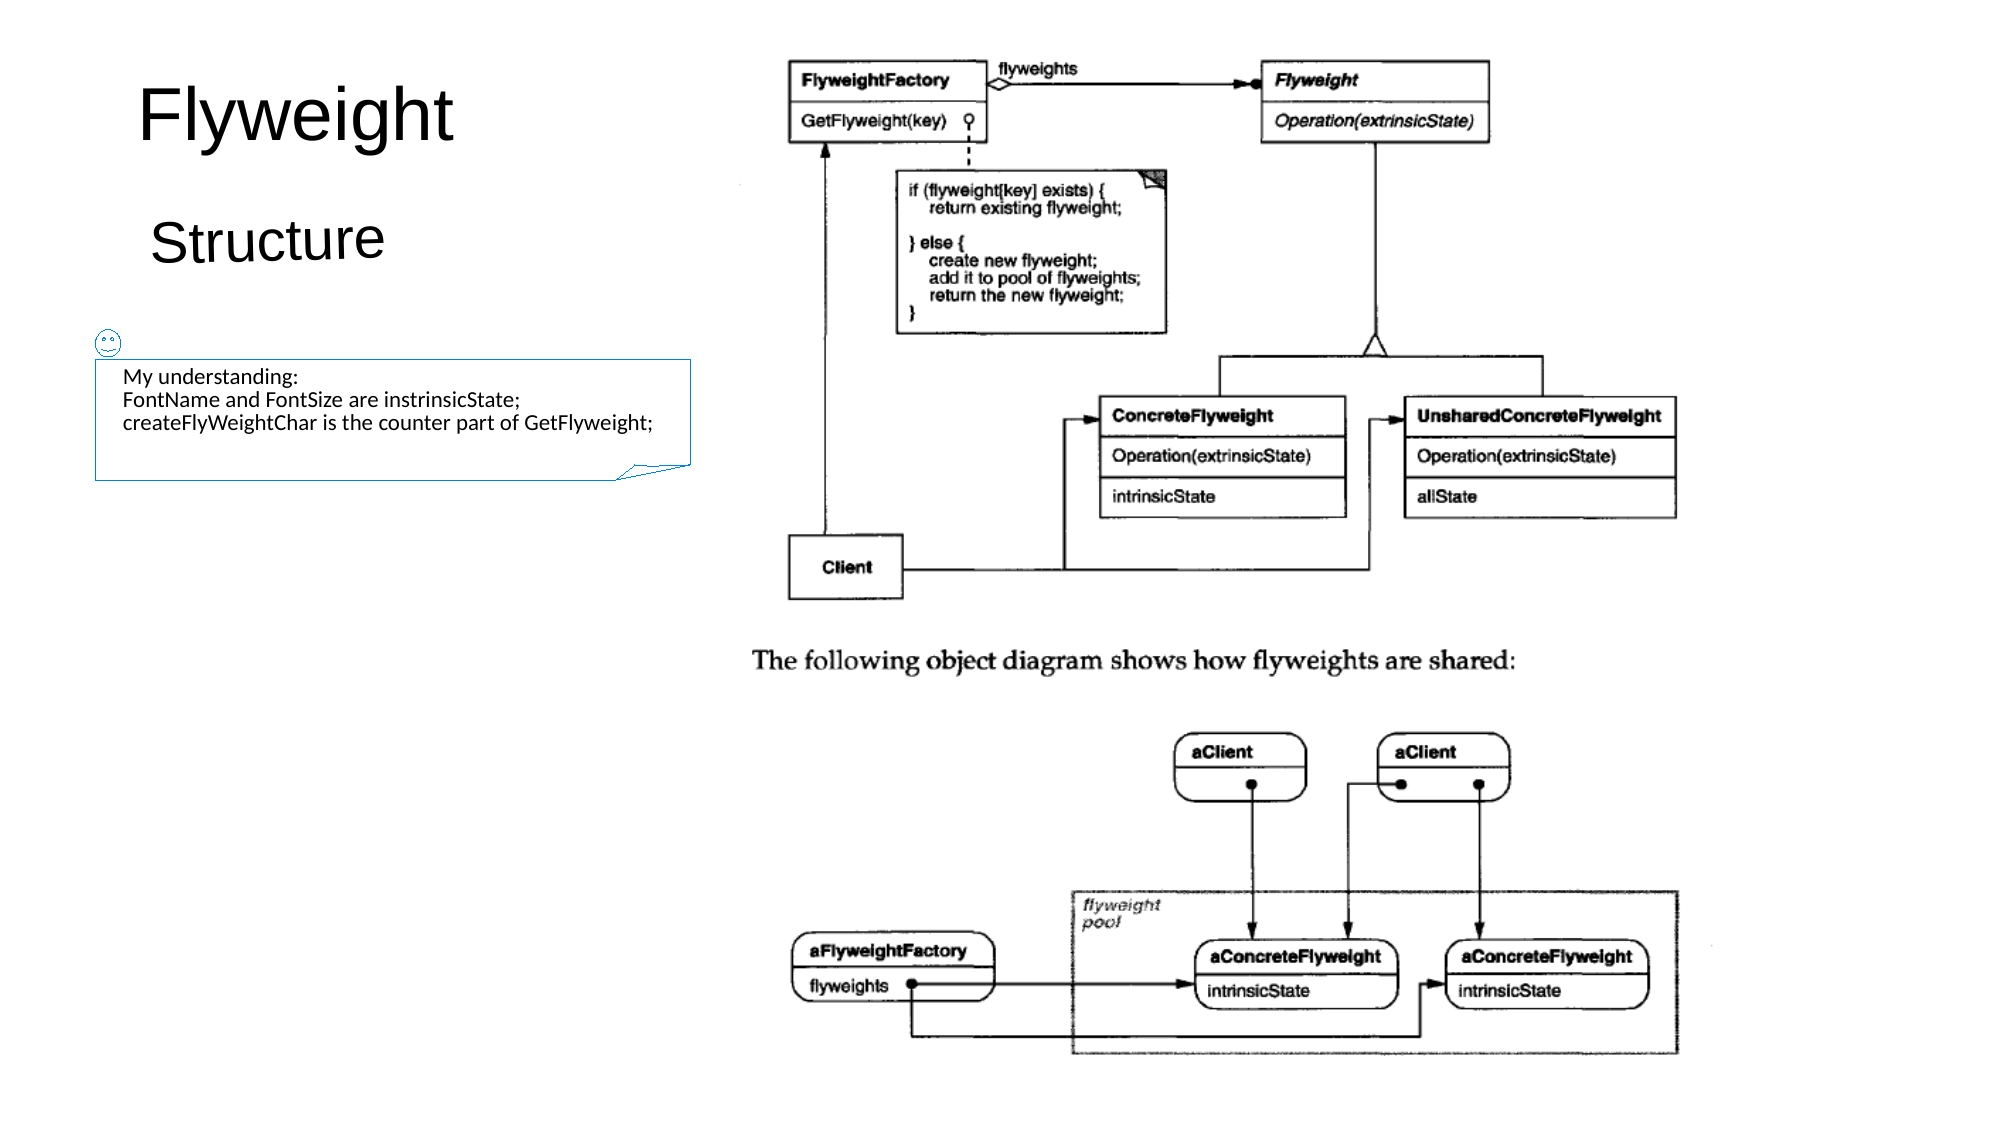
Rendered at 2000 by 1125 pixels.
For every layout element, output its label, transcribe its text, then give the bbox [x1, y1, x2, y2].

title Flyweight [137, 60, 526, 166]
picture [700, 39, 1731, 1067]
title Structure [148, 193, 421, 293]
text_box My understanding: FontName and FontSize are instrinsicState; createFlyWeightChar is the counter part of GetFlyweight; [108, 359, 678, 488]
